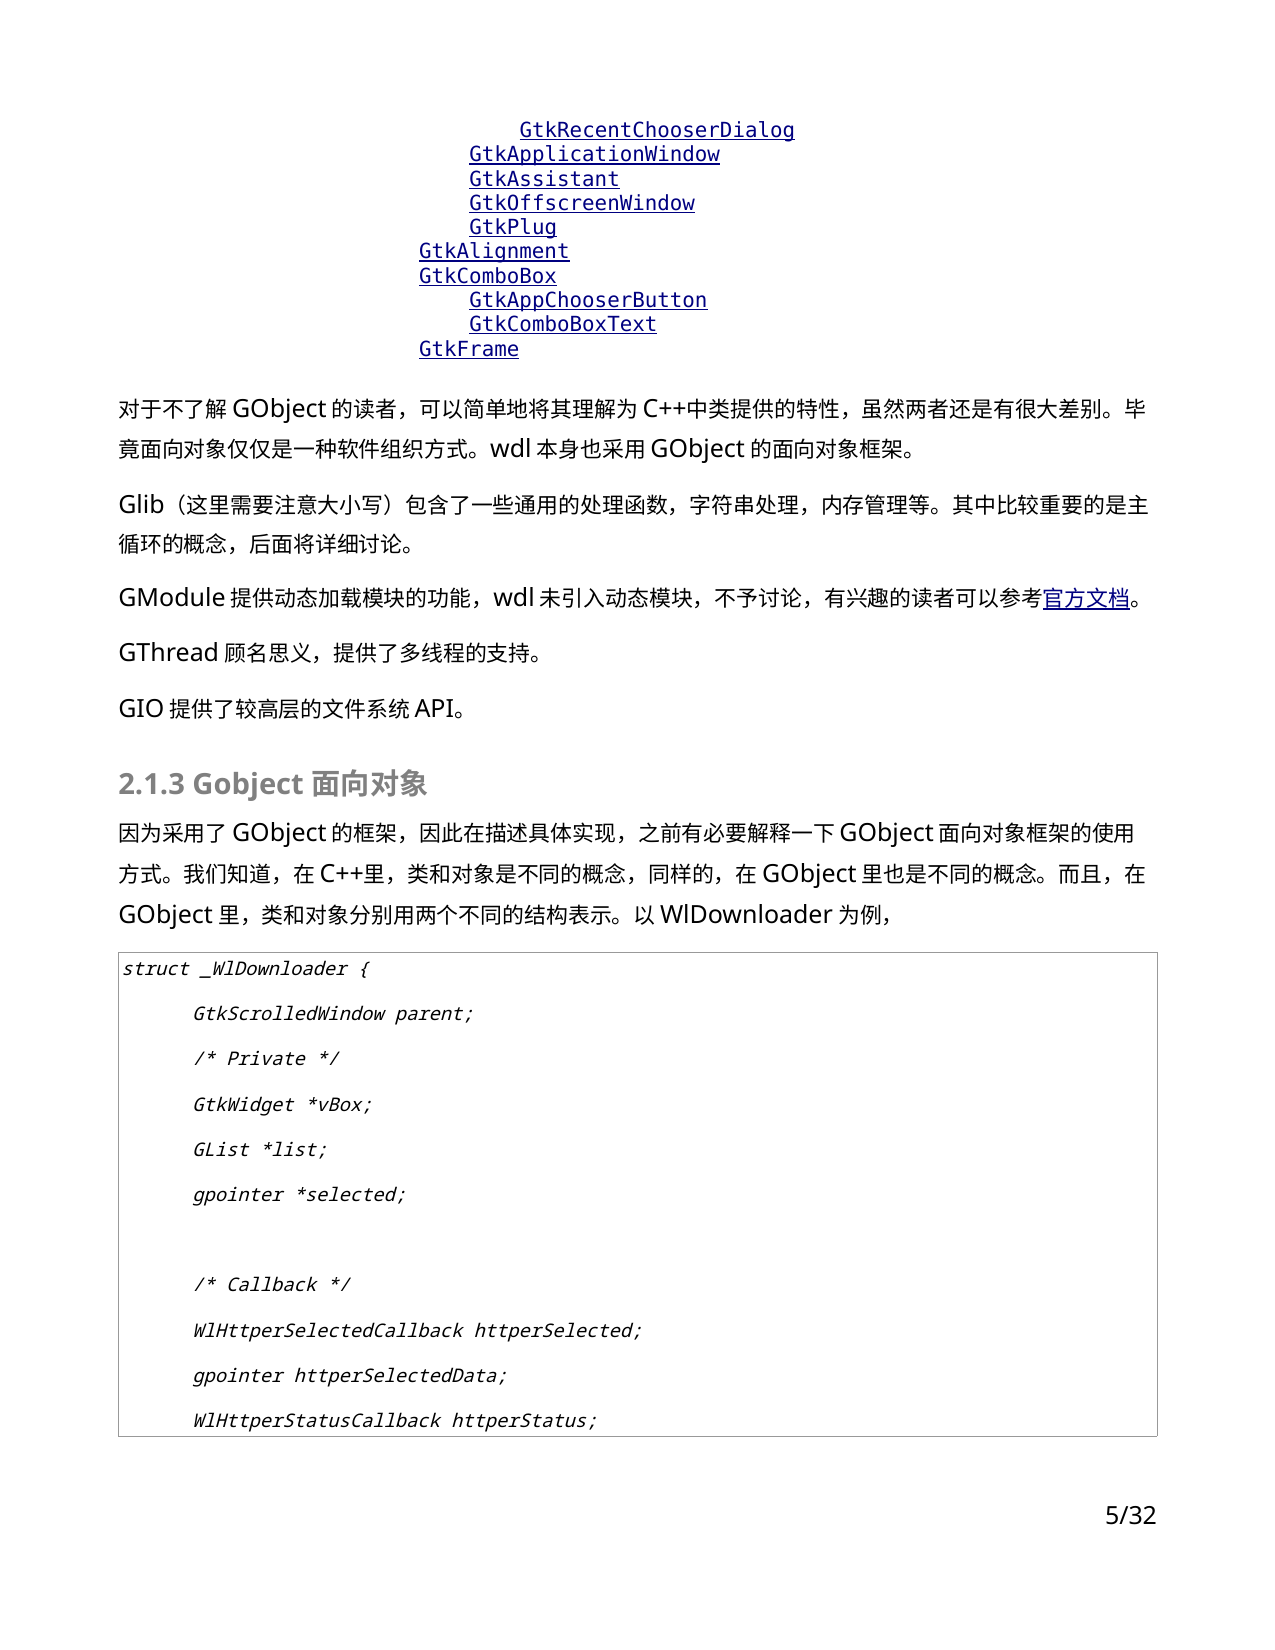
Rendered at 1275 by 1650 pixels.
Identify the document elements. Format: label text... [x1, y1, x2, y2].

text GModule提供动态加载模块的功能，wdl未引入动态模块，不予讨论，有兴趣的读者可以参考官方文档。 [118, 579, 1157, 613]
text GIO提供了较高层的文件系统API。 [118, 690, 1157, 724]
text GList *list; [119, 1133, 1157, 1162]
text GtkWidget *vBox; [119, 1088, 1157, 1116]
text GtkAlignment [118, 239, 1157, 264]
text GtkAppChooserButton [118, 288, 1157, 312]
text GtkScrolledWindow parent; [119, 997, 1157, 1026]
text GtkComboBox [118, 264, 1157, 288]
text /* Private */ [119, 1043, 1157, 1071]
text 因为采用了GObject的框架，因此在描述具体实现，之前有必要解释一下GObject面向对象框架的使用方式。我们知道，在C++里，类和对象是不同的概念，同样的，在GObject里也是不同的概念。而且，在GObject里，类和对象分别用两个不同的结构表示。以WlDownloader为例， [118, 815, 1157, 931]
text GtkPlug [118, 215, 1157, 239]
text struct _WlDownloader { [119, 953, 1157, 981]
text GtkApplicationWindow [118, 142, 1157, 167]
text gpointer httperSelectedData; [119, 1359, 1157, 1388]
text 对于不了解GObject的读者，可以简单地将其理解为C++中类提供的特性，虽然两者还是有很大差别。毕竟面向对象仅仅是一种软件组织方式。wdl本身也采用GObject的面向对象框架。 [118, 390, 1157, 465]
text GtkFrame [118, 337, 1157, 361]
text WlHttperSelectedCallback httperSelected; [119, 1314, 1157, 1342]
text GtkAssistant [118, 167, 1157, 191]
text /* Callback */ [119, 1269, 1157, 1297]
text GtkOffscreenWindow [118, 191, 1157, 215]
text WlHttperStatusCallback httperStatus; [119, 1404, 1157, 1436]
text GtkRecentChooserDialog [118, 118, 1157, 142]
text Glib（这里需要注意大小写）包含了一些通用的处理函数，字符串处理，内存管理等。其中比较重要的是主循环的概念，后面将详细讨论。 [118, 487, 1157, 558]
text GThread顾名思义，提供了多线程的支持。 [118, 635, 1157, 669]
text gpointer *selected; [119, 1178, 1157, 1207]
subtitle 2.1.3 Gobject 面向对象 [118, 760, 1157, 803]
text GtkComboBoxText [118, 312, 1157, 337]
